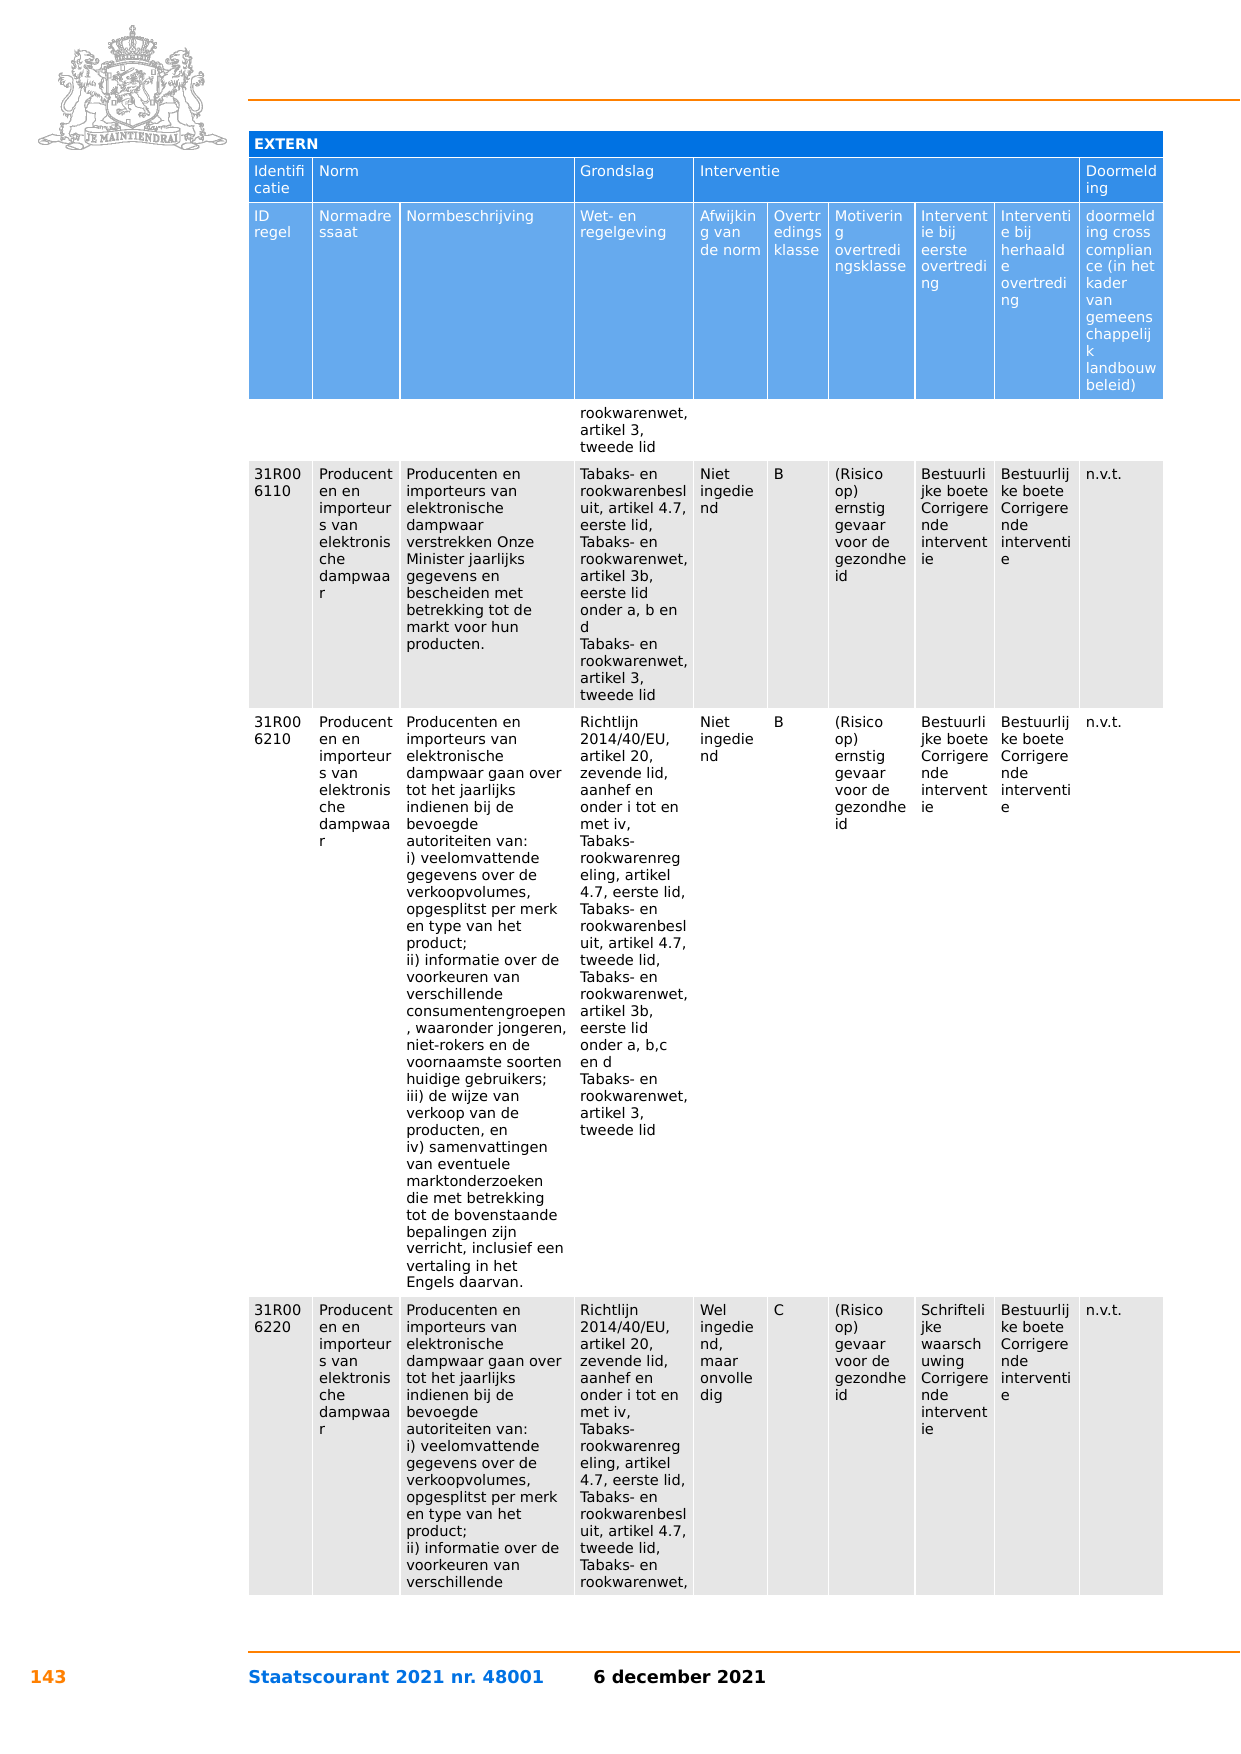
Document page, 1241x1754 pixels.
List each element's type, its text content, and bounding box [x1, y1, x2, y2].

table_cell doormelding cross compliance (in het kader van gemeenschappelijk landbouwbeleid) [1080, 203, 1163, 399]
table_cell n.v.t. [1080, 709, 1163, 1296]
table_cell Normbeschrijving [401, 203, 574, 399]
table_cell Bestuurlijke boete Corrigerende interventie [995, 709, 1079, 1296]
table_cell B [768, 709, 828, 1296]
table_cell [768, 400, 828, 460]
table_cell (Risico op) ernstig gevaar voor de gezondheid [829, 709, 914, 1296]
table_cell Producenten en importeurs van elektronische dampwaar [313, 1297, 399, 1595]
table_cell [401, 400, 574, 460]
table_cell Interventie [694, 158, 1079, 202]
table_cell Richtlijn 2014/40/EU, artikel 20, zevende lid, aanhef en onder i tot en met iv, Tabaks- rookwarenregeling, artikel 4.7, eerste lid, Tabaks- en rookwarenbesluit, artikel 4.7, tweede lid, Tabaks- en rookwarenwet, [575, 1297, 693, 1595]
table_cell 31R006110 [249, 461, 312, 708]
table_cell Bestuurlijke boete Corrigerende interventie [995, 1297, 1079, 1595]
table_cell Niet ingediend [694, 709, 767, 1296]
table_cell 31R006220 [249, 1297, 312, 1595]
table_cell [313, 400, 399, 460]
table_cell Interventie bij herhaalde overtreding [995, 203, 1079, 399]
table_cell Producenten en importeurs van elektronische dampwaar gaan over tot het jaarlijks indienen bij de bevoegde autoriteiten van: i) veelomvattende gegevens over de verkoopvolumes, opgesplitst per merk en type van het product; ii) informatie over de voorkeuren van verschillende [401, 1297, 574, 1595]
table_cell [995, 400, 1079, 460]
table_cell n.v.t. [1080, 1297, 1163, 1595]
table_cell rookwarenwet, artikel 3, tweede lid [575, 400, 693, 460]
table_cell B [768, 461, 828, 708]
table_header EXTERN [249, 131, 1163, 157]
picture [38, 25, 227, 150]
table_cell Overtredingsklasse [768, 203, 828, 399]
table_cell Identificatie [249, 158, 312, 202]
table_cell Richtlijn 2014/40/EU, artikel 20, zevende lid, aanhef en onder i tot en met iv, Tabaks- rookwarenregeling, artikel 4.7, eerste lid, Tabaks- en rookwarenbesluit, artikel 4.7, tweede lid, Tabaks- en rookwarenwet, artikel 3b, eerste lid onder a, b,c en d Tabaks- en rookwarenwet, artikel 3, tweede lid [575, 709, 693, 1296]
table_cell [249, 400, 312, 460]
table_cell Bestuurlijke boete Corrigerende interventie [916, 709, 994, 1296]
table_cell 31R006210 [249, 709, 312, 1296]
table_cell [916, 400, 994, 460]
table_cell Afwijking van de norm [694, 203, 767, 399]
table_cell Tabaks- en rookwarenbesluit, artikel 4.7, eerste lid, Tabaks- en rookwarenwet, artikel 3b, eerste lid onder a, b en d Tabaks- en rookwarenwet, artikel 3, tweede lid [575, 461, 693, 708]
table_cell [1080, 400, 1163, 460]
table_cell (Risico op) ernstig gevaar voor de gezondheid [829, 461, 914, 708]
table_cell Motivering overtredingsklasse [829, 203, 914, 399]
table_cell Interventie bij eerste overtreding [916, 203, 994, 399]
table_cell Niet ingediend [694, 461, 767, 708]
table_cell C [768, 1297, 828, 1595]
table_cell [829, 400, 914, 460]
table_cell Producenten en importeurs van elektronische dampwaar verstrekken Onze Minister jaarlijks gegevens en bescheiden met betrekking tot de markt voor hun producten. [401, 461, 574, 708]
table_cell Grondslag [575, 158, 693, 202]
table_cell Bestuurlijke boete Corrigerende interventie [995, 461, 1079, 708]
table_cell Wel ingediend, maar onvolledig [694, 1297, 767, 1595]
table_cell Normadressaat [313, 203, 399, 399]
table_cell Wet- en regelgeving [575, 203, 693, 399]
table_cell (Risico op) gevaar voor de gezondheid [829, 1297, 914, 1595]
table_cell Schriftelijke waarschuwing Corrigerende interventie [916, 1297, 994, 1595]
table_cell Doormelding [1080, 158, 1163, 202]
table_cell [694, 400, 767, 460]
table_cell Producenten en importeurs van elektronische dampwaar gaan over tot het jaarlijks indienen bij de bevoegde autoriteiten van: i) veelomvattende gegevens over de verkoopvolumes, opgesplitst per merk en type van het product; ii) informatie over de voorkeuren van verschillende consumentengroepen, waaronder jongeren, niet-rokers en de voornaamste soorten huidige gebruikers; iii) de wijze van verkoop van de producten, en iv) samenvattingen van eventuele marktonderzoeken die met betrekking tot de bovenstaande bepalingen zijn verricht, inclusief een vertaling in het Engels daarvan. [401, 709, 574, 1296]
table_cell Bestuurlijke boete Corrigerende interventie [916, 461, 994, 708]
table_cell Producenten en importeurs van elektronische dampwaar [313, 709, 399, 1296]
table_cell Norm [313, 158, 574, 202]
table_cell ID regel [249, 203, 312, 399]
table_cell n.v.t. [1080, 461, 1163, 708]
table_cell Producenten en importeurs van elektronische dampwaar [313, 461, 399, 708]
